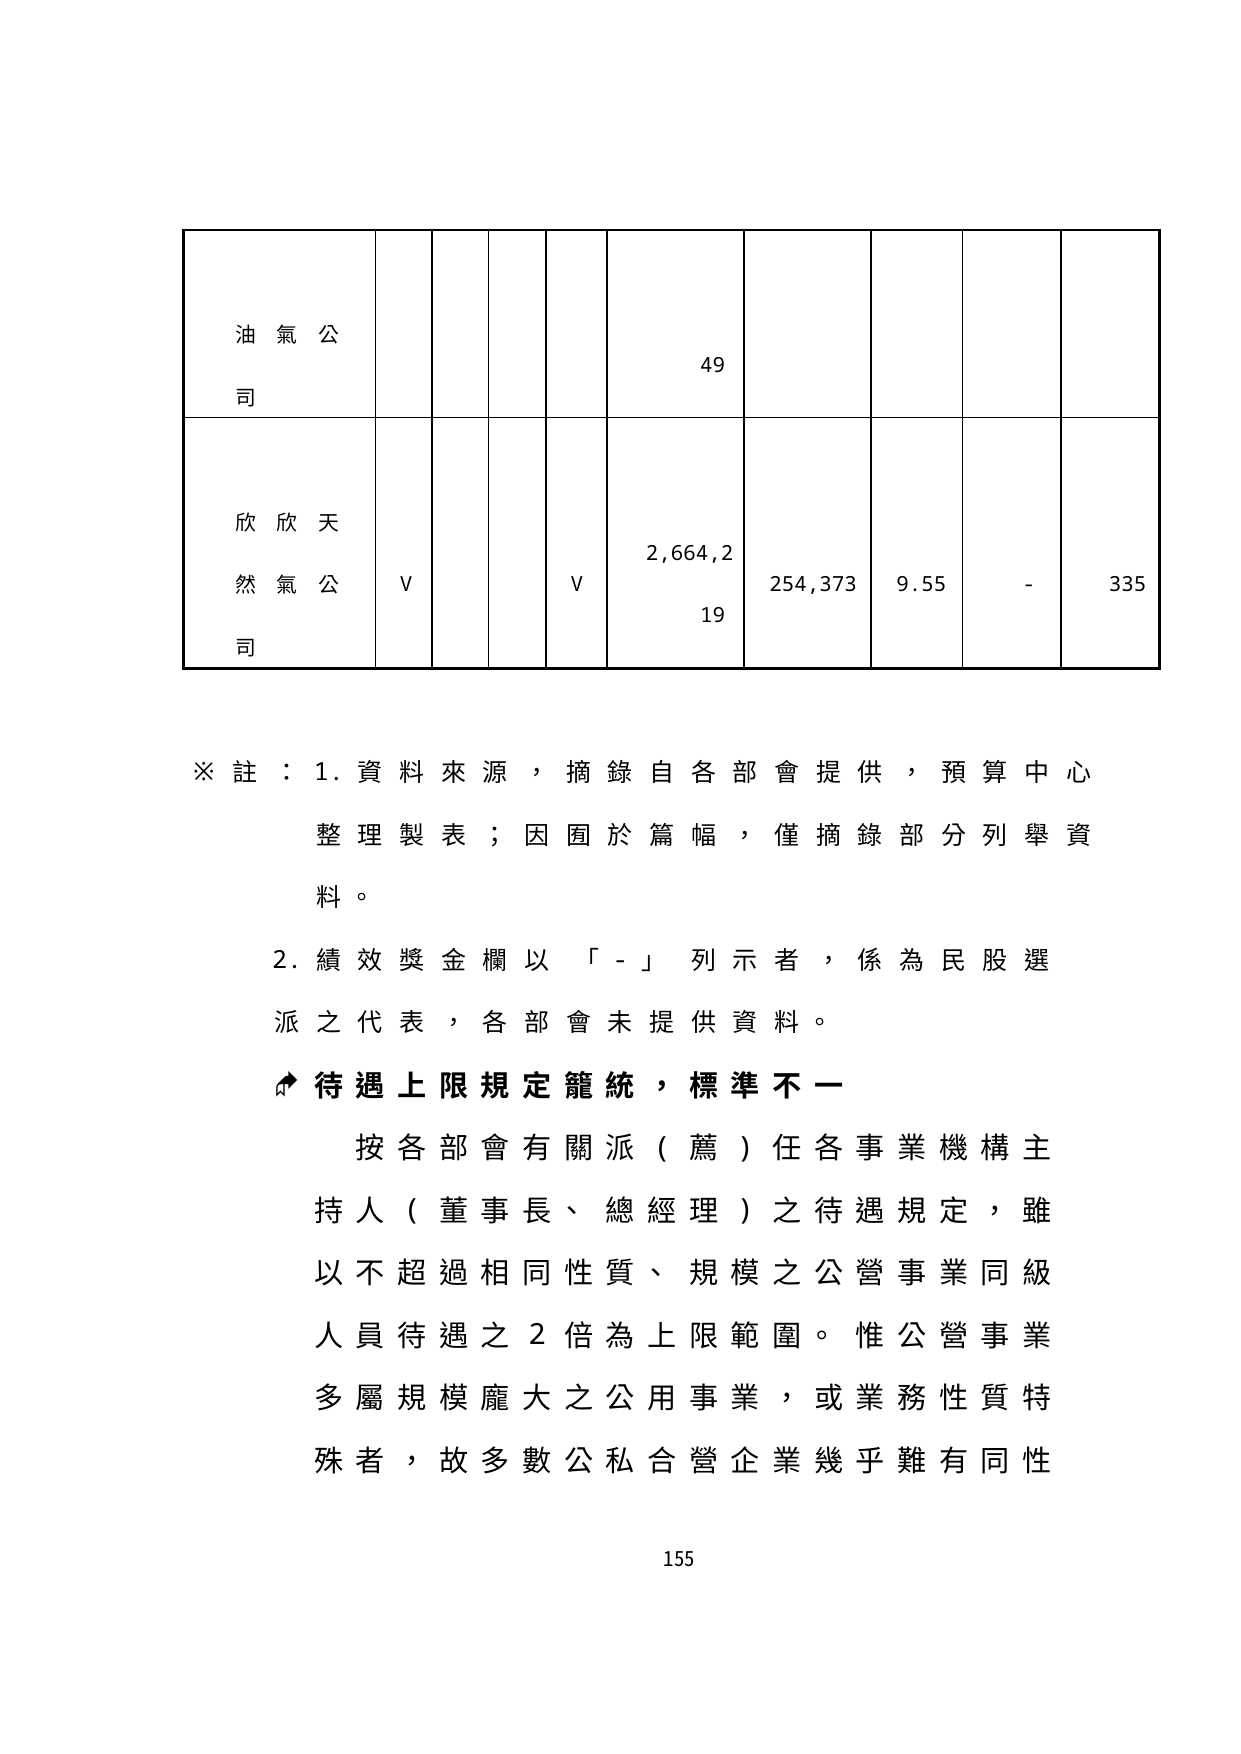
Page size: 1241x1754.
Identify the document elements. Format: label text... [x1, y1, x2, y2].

table_cell - [963, 418, 1060, 667]
table_cell 欣欣天然氣公司 [185, 418, 375, 667]
table_cell [489, 231, 545, 417]
text 按各部會有關派(薦)任各事業機構主持人(董事長、總經理)之待遇規定，雖以不超過相同性質、規模之公營事業同級人員待遇之2倍為上限範圍。惟公營事業多屬規模龐大之公用事業，或業務性質特殊者，故多數公私合營企業幾乎難有同性 [271, 1104, 1058, 1479]
table_cell [433, 418, 488, 667]
table_cell [547, 231, 606, 417]
table_cell [872, 231, 962, 417]
table_cell [433, 231, 488, 417]
table_cell [1062, 231, 1158, 417]
text 待遇上限規定籠統，標準不一 [242, 1042, 1058, 1104]
table_cell - [963, 231, 1060, 417]
text 2.績效獎金欄以「-」列示者，係為民股選派之代表，各部會未提供資料。 [242, 917, 1058, 1042]
table_cell 254,373 [745, 418, 870, 667]
table_cell V [547, 418, 606, 667]
table_cell 49 [608, 231, 743, 417]
table_cell [489, 418, 545, 667]
table_cell 油氣公司 [185, 231, 375, 417]
table_cell 2,664,219 [608, 418, 743, 667]
table_cell 9.55 [872, 418, 962, 667]
text ※註：1.資料來源，摘錄自各部會提供，預算中心整理製表；因囿於篇幅，僅摘錄部分列舉資料。 [171, 729, 1117, 917]
table_cell [745, 231, 870, 417]
table_cell [376, 231, 431, 417]
table_cell 335 [1062, 418, 1158, 667]
table_cell V [376, 418, 431, 667]
